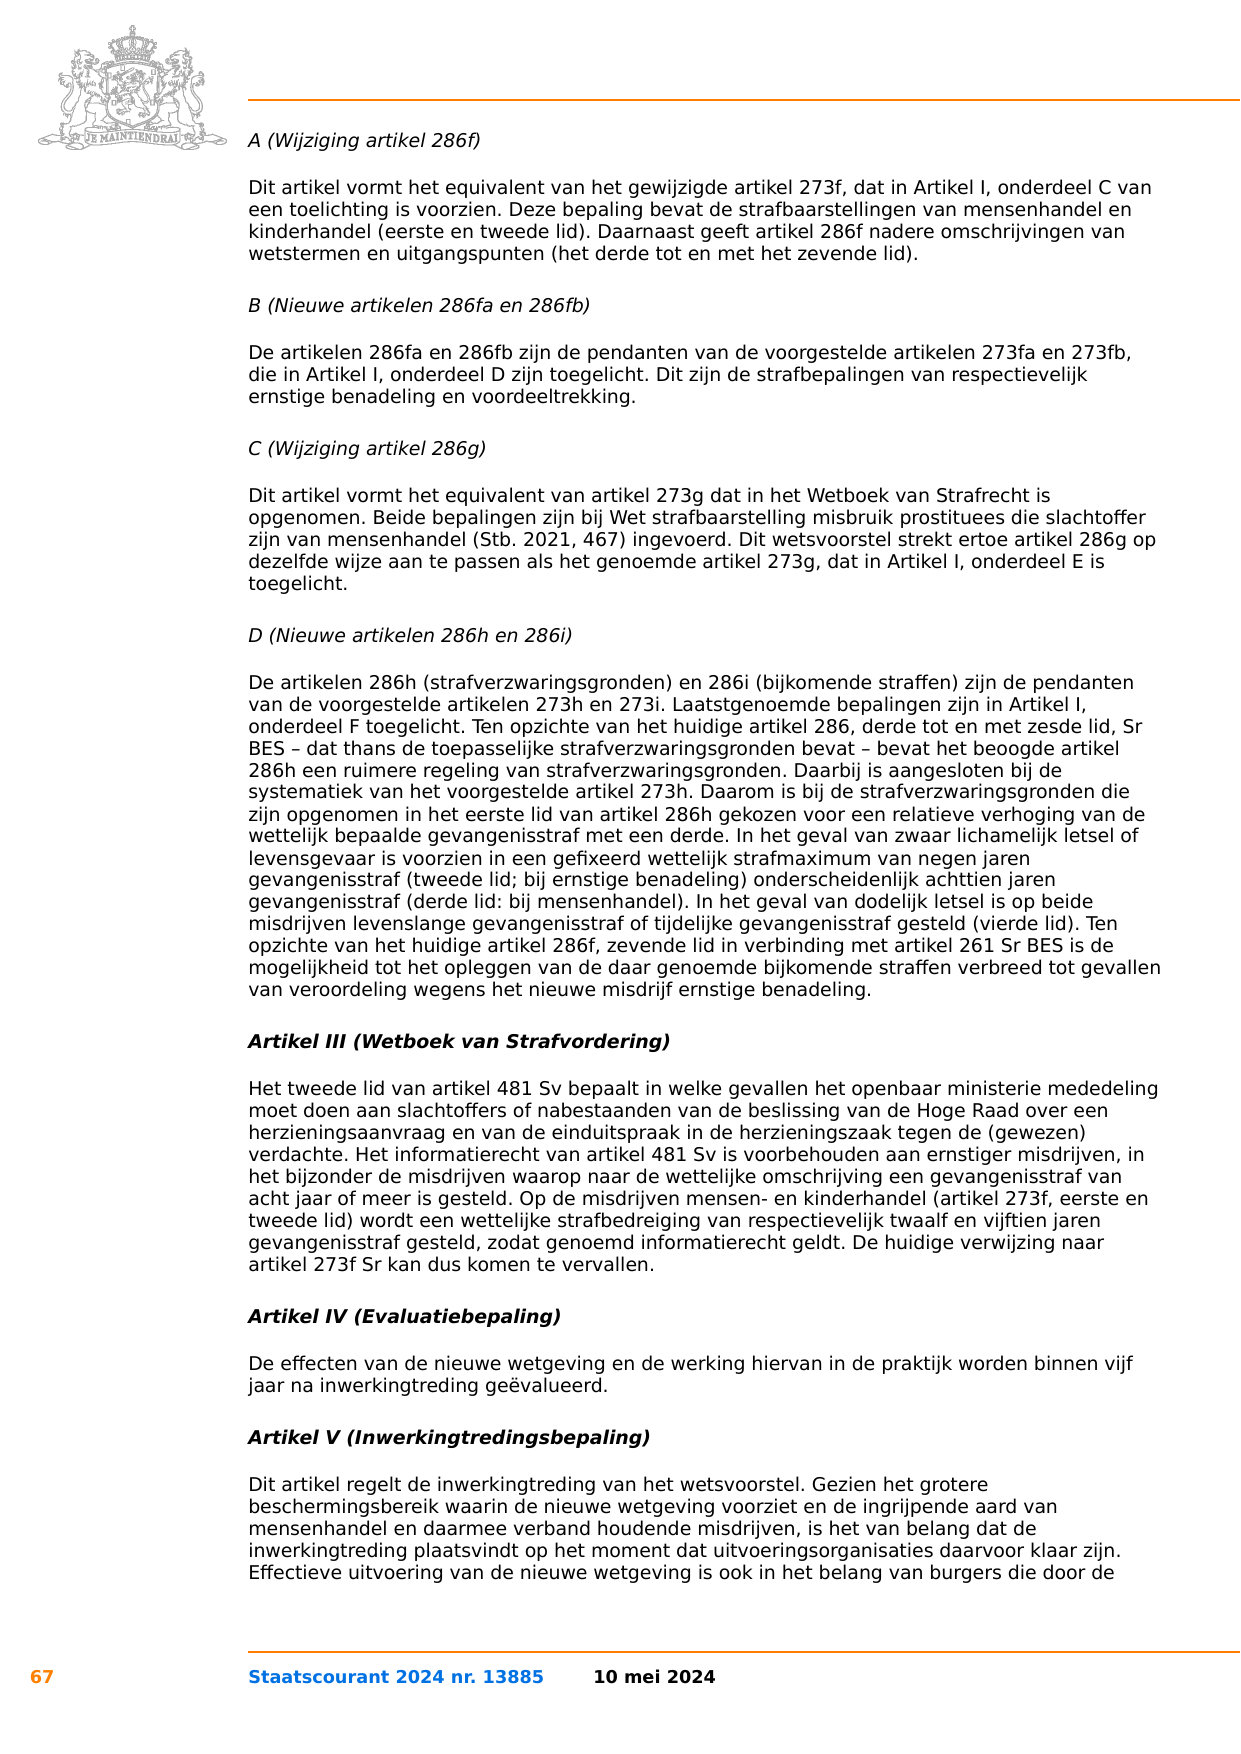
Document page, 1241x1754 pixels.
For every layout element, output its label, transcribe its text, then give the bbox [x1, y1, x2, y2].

text De artikelen 286fa en 286fb zijn de pendanten van de voorgestelde artikelen 273fa en 273fb, die in Artikel I, onderdeel D zijn toegelicht. Dit zijn de strafbepalingen van respectievelijk ernstige benadeling en voordeeltrekking. [248, 342, 1163, 408]
text Dit artikel vormt het equivalent van artikel 273g dat in het Wetboek van Strafrecht is opgenomen. Beide bepalingen zijn bij Wet strafbaarstelling misbruik prostituees die slachtoffer zijn van mensenhandel (Stb. 2021, 467) ingevoerd. Dit wetsvoorstel strekt ertoe artikel 286g op dezelfde wijze aan te passen als het genoemde artikel 273g, dat in Artikel I, onderdeel E is toegelicht. [248, 485, 1163, 594]
subtitle Artikel IV (Evaluatiebepaling) [248, 1306, 1163, 1328]
subtitle Artikel III (Wetboek van Strafvordering) [248, 1031, 1163, 1053]
text De artikelen 286h (strafverzwaringsgronden) en 286i (bijkomende straffen) zijn de pendanten van de voorgestelde artikelen 273h en 273i. Laatstgenoemde bepalingen zijn in Artikel I, onderdeel F toegelicht. Ten opzichte van het huidige artikel 286, derde tot en met zesde lid, Sr BES – dat thans de toepasselijke strafverzwaringsgronden bevat – bevat het beoogde artikel 286h een ruimere regeling van strafverzwaringsgronden. Daarbij is aangesloten bij de systematiek van het voorgestelde artikel 273h. Daarom is bij de strafverzwaringsgronden die zijn opgenomen in het eerste lid van artikel 286h gekozen voor een relatieve verhoging van de wettelijk bepaalde gevangenisstraf met een derde. In het geval van zwaar lichamelijk letsel of levensgevaar is voorzien in een gefixeerd wettelijk strafmaximum van negen jaren gevangenisstraf (tweede lid; bij ernstige benadeling) onderscheidenlijk achttien jaren gevangenisstraf (derde lid: bij mensenhandel). In het geval van dodelijk letsel is op beide misdrijven levenslange gevangenisstraf of tijdelijke gevangenisstraf gesteld (vierde lid). Ten opzichte van het huidige artikel 286f, zevende lid in verbinding met artikel 261 Sr BES is de mogelijkheid tot het opleggen van de daar genoemde bijkomende straffen verbreed tot gevallen van veroordeling wegens het nieuwe misdrijf ernstige benadeling. [248, 672, 1163, 1001]
text Dit artikel regelt de inwerkingtreding van het wetsvoorstel. Gezien het grotere beschermingsbereik waarin de nieuwe wetgeving voorziet en de ingrijpende aard van mensenhandel en daarmee verband houdende misdrijven, is het van belang dat de inwerkingtreding plaatsvindt op het moment dat uitvoeringsorganisaties daarvoor klaar zijn. Effectieve uitvoering van de nieuwe wetgeving is ook in het belang van burgers die door de [248, 1474, 1163, 1584]
subtitle B (Nieuwe artikelen 286fa en 286fb) [248, 295, 1163, 317]
picture [38, 25, 227, 150]
subtitle Artikel V (Inwerkingtredingsbepaling) [248, 1427, 1163, 1449]
text De effecten van de nieuwe wetgeving en de werking hiervan in de praktijk worden binnen vijf jaar na inwerkingtreding geëvalueerd. [248, 1353, 1163, 1397]
text Dit artikel vormt het equivalent van het gewijzigde artikel 273f, dat in Artikel I, onderdeel C van een toelichting is voorzien. Deze bepaling bevat de strafbaarstellingen van mensenhandel en kinderhandel (eerste en tweede lid). Daarnaast geeft artikel 286f nadere omschrijvingen van wetstermen en uitgangspunten (het derde tot en met het zevende lid). [248, 177, 1163, 265]
subtitle D (Nieuwe artikelen 286h en 286i) [248, 624, 1163, 647]
text Het tweede lid van artikel 481 Sv bepaalt in welke gevallen het openbaar ministerie mededeling moet doen aan slachtoffers of nabestaanden van de beslissing van de Hoge Raad over een herzieningsaanvraag en van de einduitspraak in de herzieningszaak tegen de (gewezen) verdachte. Het informatierecht van artikel 481 Sv is voorbehouden aan ernstiger misdrijven, in het bijzonder de misdrijven waarop naar de wettelijke omschrijving een gevangenisstraf van acht jaar of meer is gesteld. Op de misdrijven mensen- en kinderhandel (artikel 273f, eerste en tweede lid) wordt een wettelijke strafbedreiging van respectievelijk twaalf en vijftien jaren gevangenisstraf gesteld, zodat genoemd informatierecht geldt. De huidige verwijzing naar artikel 273f Sr kan dus komen te vervallen. [248, 1078, 1163, 1276]
subtitle C (Wijziging artikel 286g) [248, 438, 1163, 460]
subtitle A (Wijziging artikel 286f) [248, 130, 1163, 152]
